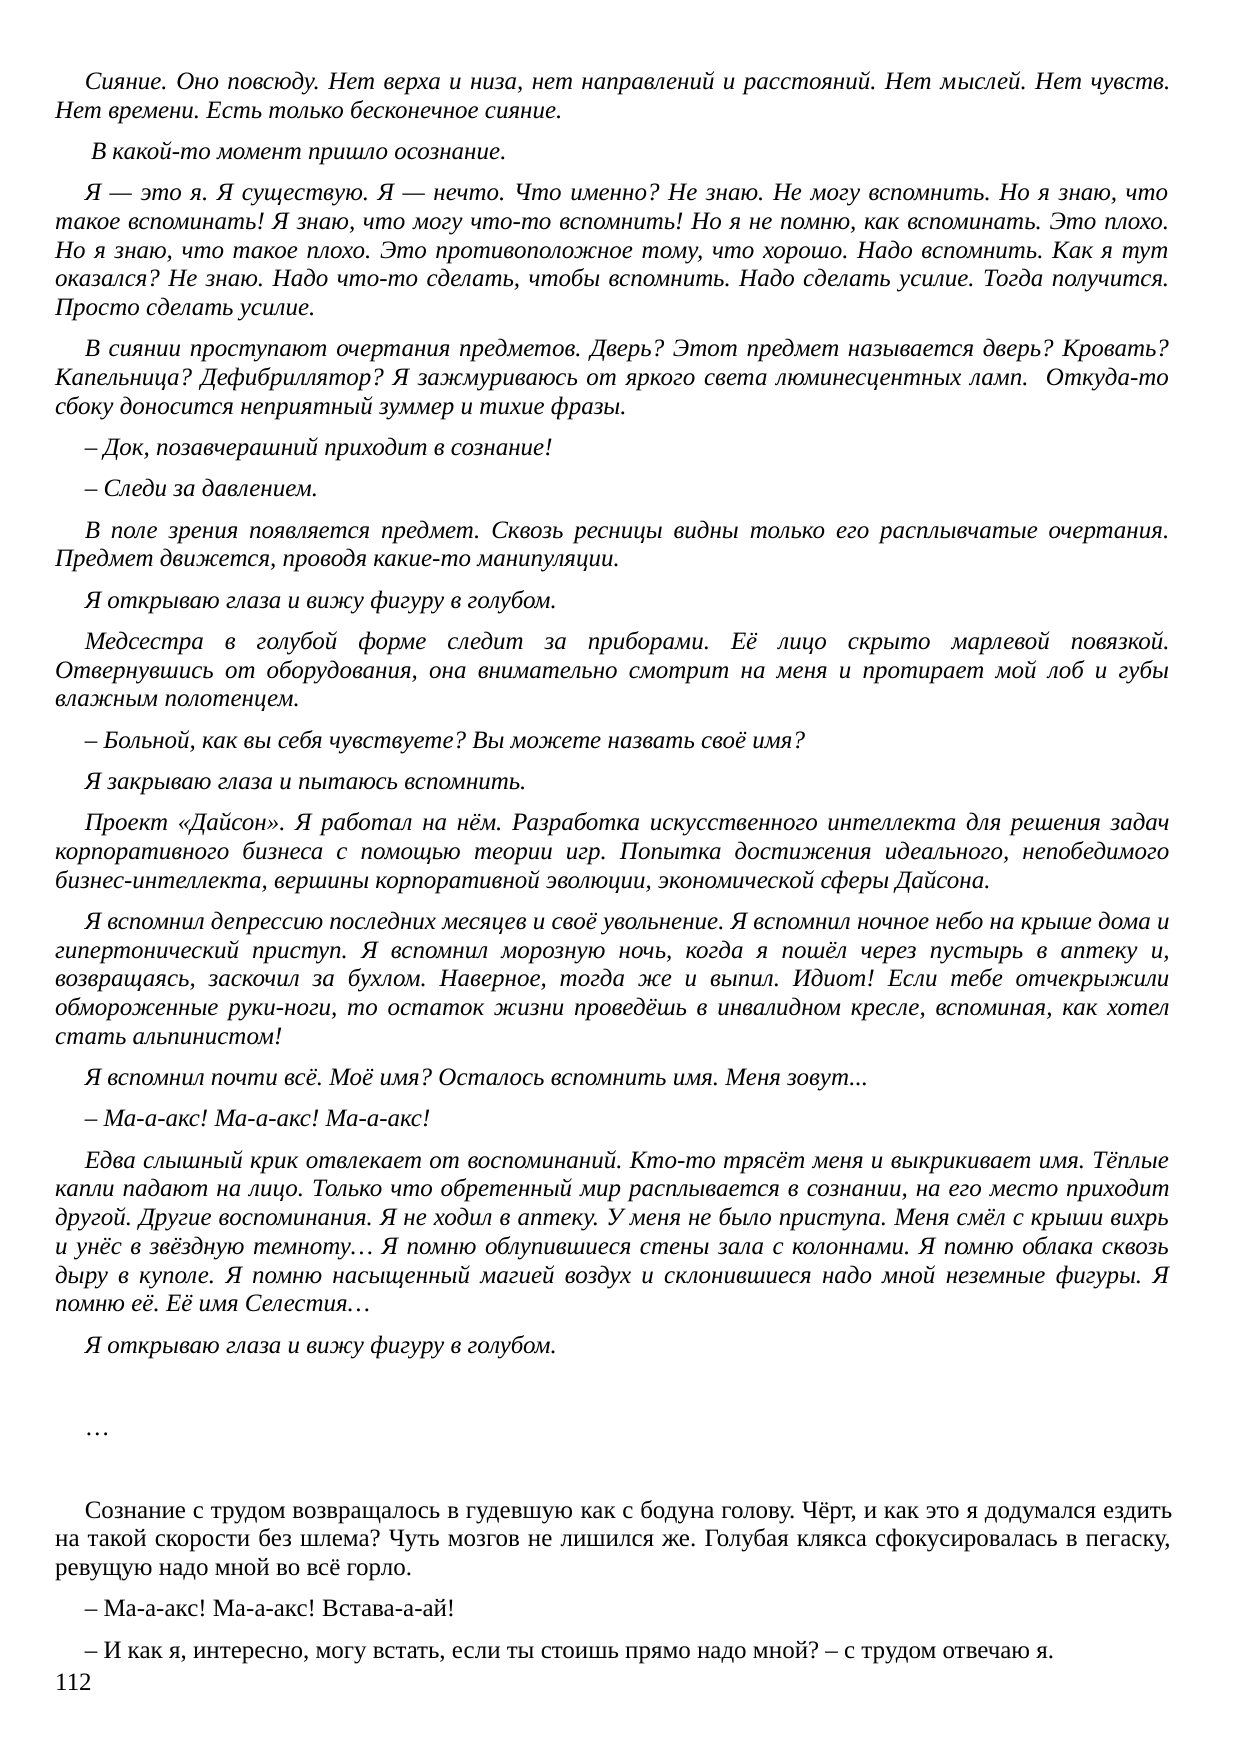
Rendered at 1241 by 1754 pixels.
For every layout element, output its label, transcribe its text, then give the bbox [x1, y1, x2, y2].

text Я вспомнил почти всё. Моё имя? Осталось вспомнить имя. Меня зовут... [55, 1062, 1173, 1091]
text – Док, позавчерашний приходит в сознание! [55, 432, 1173, 461]
text – Следи за давлением. [55, 473, 1173, 502]
text … [55, 1412, 1173, 1441]
text Сознание с трудом возвращалось в гудевшую как с бодуна голову. Чёрт, и как это я додумался ездить на такой скорости без шлема? Чуть мозгов не лишился же. Голубая клякса сфокусировалась в пегаску, ревущую надо мной во всё горло. [55, 1495, 1173, 1581]
text Проект «Дайсон». Я работал на нём. Разработка искусственного интеллекта для решения задач корпоративного бизнеса с помощью теории игр. Попытка достижения идеального, непобедимого бизнес-интеллекта, вершины корпоративной эволюции, экономической сферы Дайсона. [55, 807, 1173, 893]
text Я открываю глаза и вижу фигуру в голубом. [55, 585, 1173, 613]
text В поле зрения появляется предмет. Сквозь ресницы видны только его расплывчатые очертания. Предмет движется, проводя какие-то манипуляции. [55, 515, 1173, 572]
text – Ма-а-акс! Ма-а-акс! Встава-а-ай! [55, 1593, 1173, 1622]
text Я открываю глаза и вижу фигуру в голубом. [55, 1330, 1173, 1358]
text Едва слышный крик отвлекает от воспоминаний. Кто-то трясёт меня и выкрикивает имя. Тёплые капли падают на лицо. Только что обретенный мир расплывается в сознании, на его место приходит другой. Другие воспоминания. Я не ходил в аптеку. У меня не было приступа. Меня смёл с крыши вихрь и унёс в звёздную темноту… Я помню облупившиеся стены зала с колоннами. Я помню облака сквозь дыру в куполе. Я помню насыщенный магией воздух и склонившиеся надо мной неземные фигуры. Я помню её. Её имя Селестия… [55, 1145, 1173, 1317]
text Я — это я. Я существую. Я — нечто. Что именно? Не знаю. Не могу вспомнить. Но я знаю, что такое вспоминать! Я знаю, что могу что-то вспомнить! Но я не помню, как вспоминать. Это плохо. Но я знаю, что такое плохо. Это противоположное тому, что хорошо. Надо вспомнить. Как я тут оказался? Не знаю. Надо что-то сделать, чтобы вспомнить. Надо сделать усилие. Тогда получится. Просто сделать усилие. [55, 177, 1173, 321]
text – Ма-а-акс! Ма-а-акс! Ма-а-акс! [55, 1103, 1173, 1132]
text Я вспомнил депрессию последних месяцев и своё увольнение. Я вспомнил ночное небо на крыше дома и гипертонический приступ. Я вспомнил морозную ночь, когда я пошёл через пустырь в аптеку и, возвращаясь, заскочил за бухлом. Наверное, тогда же и выпил. Идиот! Если тебе отчекрыжили обмороженные руки-ноги, то остаток жизни проведёшь в инвалидном кресле, вспоминая, как хотел стать альпинистом! [55, 906, 1173, 1050]
text В сиянии проступают очертания предметов. Дверь? Этот предмет называется дверь? Кровать? Капельница? Дефибриллятор? Я зажмуриваюсь от яркого света люминесцентных ламп. Откуда-то сбоку доносится неприятный зуммер и тихие фразы. [55, 333, 1173, 420]
text Медсестра в голубой форме следит за приборами. Её лицо скрыто марлевой повязкой. Отвернувшись от оборудования, она внимательно смотрит на меня и протирает мой лоб и губы влажным полотенцем. [55, 626, 1173, 712]
text В какой-то момент пришло осознание. [55, 136, 1173, 165]
text Сияние. Оно повсюду. Нет верха и низа, нет направлений и расстояний. Нет мыслей. Нет чувств. Нет времени. Есть только бесконечное сияние. [55, 66, 1173, 123]
text Я закрываю глаза и пытаюсь вспомнить. [55, 766, 1173, 795]
text – И как я, интересно, могу встать, если ты стоишь прямо надо мной? – с трудом отвечаю я. [55, 1635, 1173, 1663]
text – Больной, как вы себя чувствуете? Вы можете назвать своё имя? [55, 725, 1173, 753]
